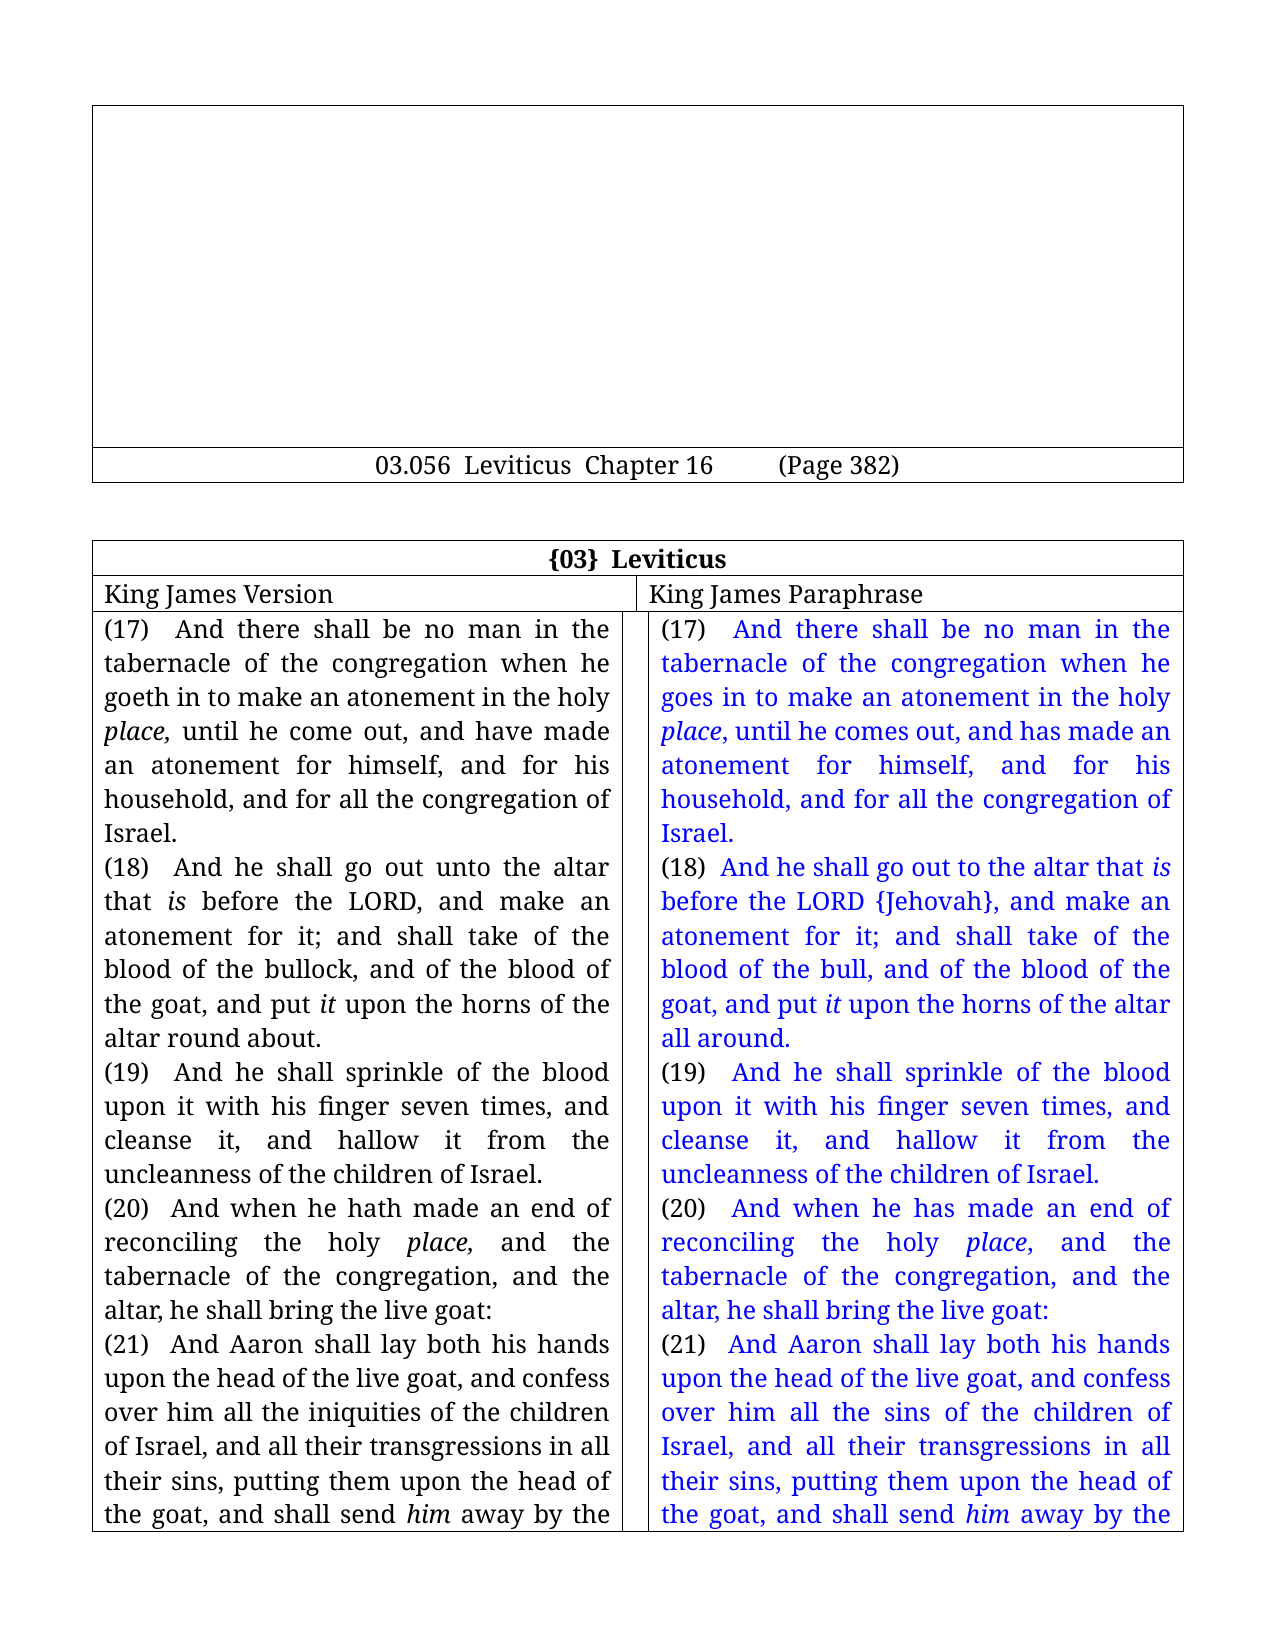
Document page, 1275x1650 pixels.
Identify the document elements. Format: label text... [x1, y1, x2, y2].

table_cell King James Version [93, 576, 636, 611]
table_header {03} Leviticus [93, 541, 1183, 575]
table_cell [93, 106, 1183, 447]
table_cell [623, 612, 648, 1531]
table_cell (17) And there shall be no man in the tabernacle of the congregation when he goeth in to make an atonement in the holy place, until he come out, and have made an atonement for himself, and for his household, and for all the congregation of Israel. (18) And he shall go out unto the altar that is before the LORD, and make an atonement for it; and shall take of the blood of the bullock, and of the blood of the goat, and put it upon the horns of the altar round about. (19) And he shall sprinkle of the blood upon it with his finger seven times, and cleanse it, and hallow it from the uncleanness of the children of Israel. (20) And when he hath made an end of reconciling the holy place, and the tabernacle of the congregation, and the altar, he shall bring the live goat: (21) And Aaron shall lay both his hands upon the head of the live goat, and confess over him all the iniquities of the children of Israel, and all their transgressions in all their sins, putting them upon the head of the goat, and shall send him away by the [93, 612, 622, 1531]
table_cell King James Paraphrase [637, 576, 1183, 611]
table_cell 03.056 Leviticus Chapter 16 (Page 382) [93, 448, 1183, 482]
table_cell (17) And there shall be no man in the tabernacle of the congregation when he goes in to make an atonement in the holy place, until he comes out, and has made an atonement for himself, and for his household, and for all the congregation of Israel. (18) And he shall go out to the altar that is before the LORD {Jehovah}, and make an atonement for it; and shall take of the blood of the bull, and of the blood of the goat, and put it upon the horns of the altar all around. (19) And he shall sprinkle of the blood upon it with his finger seven times, and cleanse it, and hallow it from the uncleanness of the children of Israel. (20) And when he has made an end of reconciling the holy place, and the tabernacle of the congregation, and the altar, he shall bring the live goat: (21) And Aaron shall lay both his hands upon the head of the live goat, and confess over him all the sins of the children of Israel, and all their transgressions in all their sins, putting them upon the head of the goat, and shall send him away by the [649, 612, 1183, 1531]
